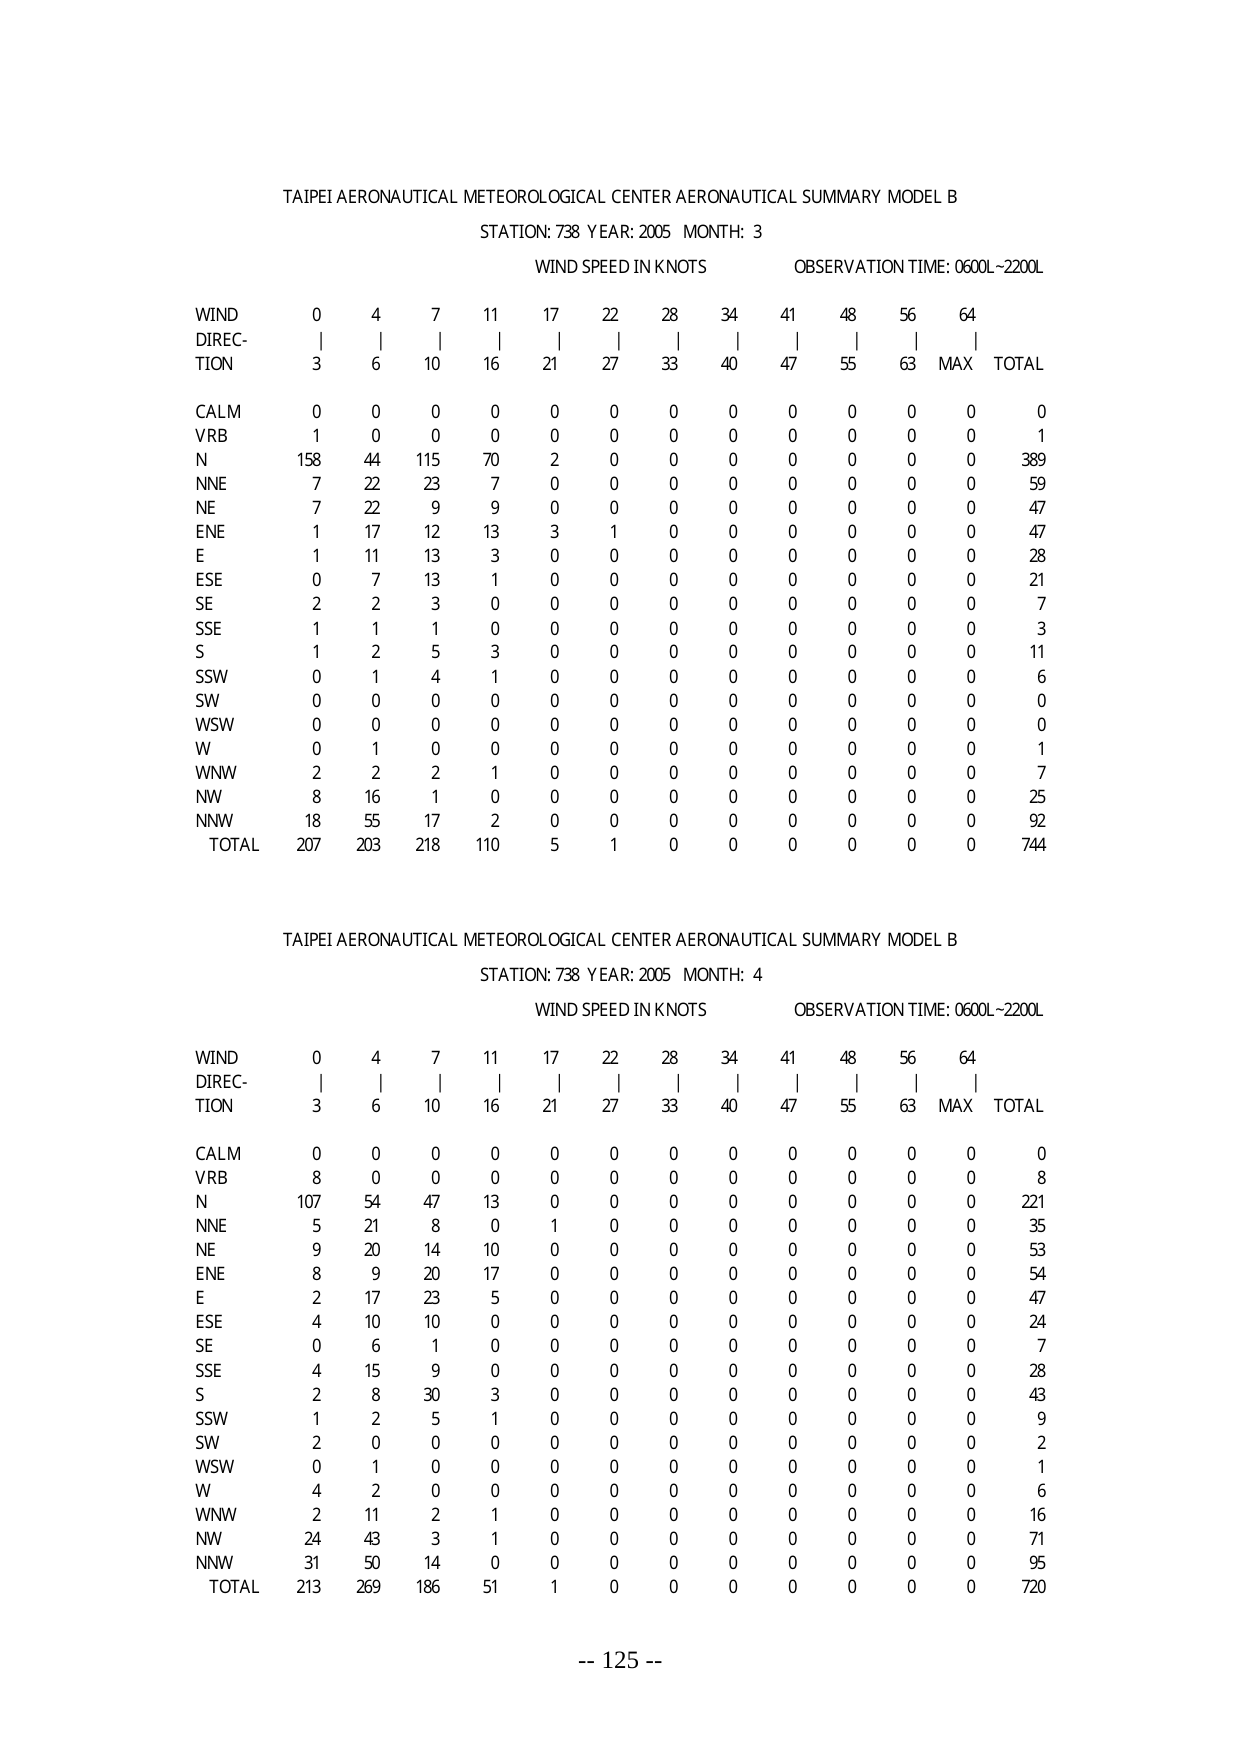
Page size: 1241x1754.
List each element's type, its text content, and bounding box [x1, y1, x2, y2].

text -- 125 -- [543, 1637, 697, 1674]
